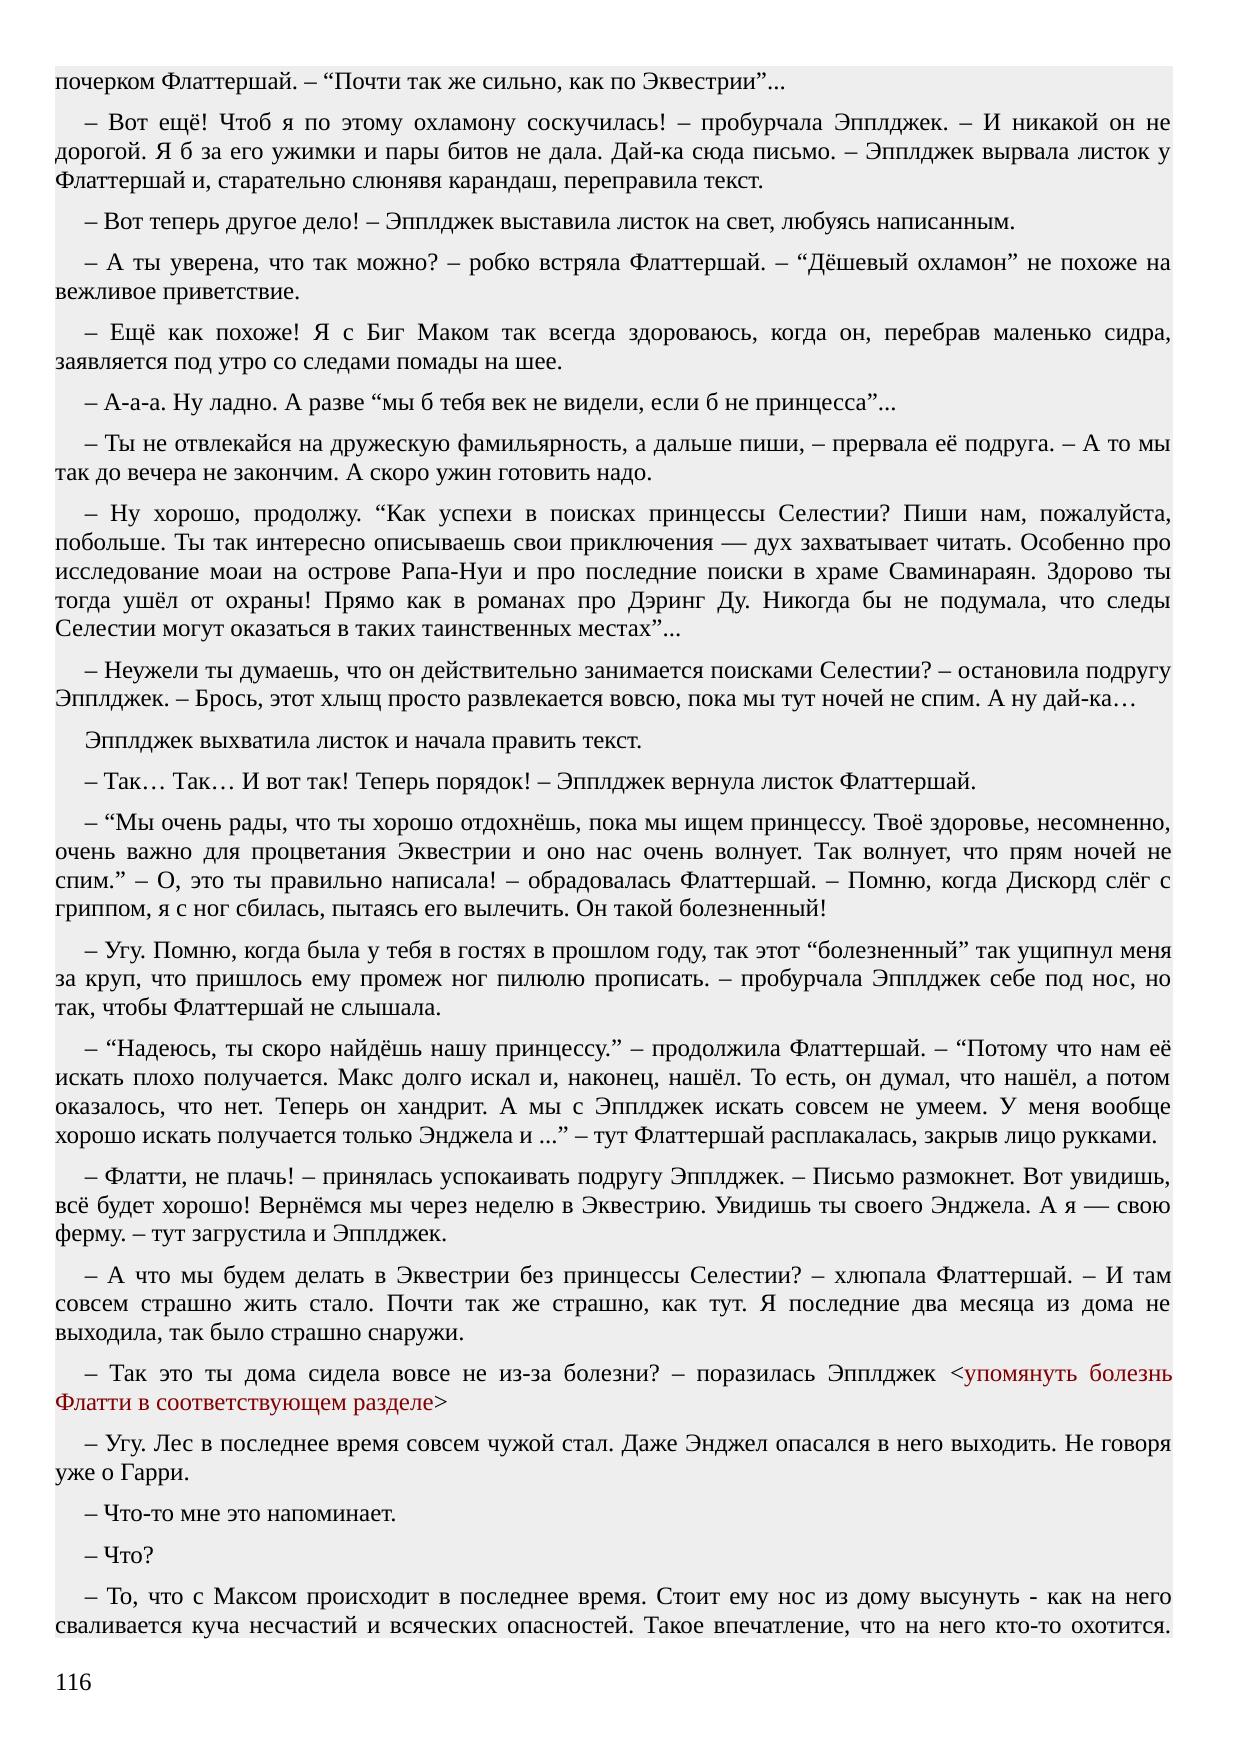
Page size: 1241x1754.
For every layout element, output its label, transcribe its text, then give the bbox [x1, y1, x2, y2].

text – А-а-а. Ну ладно. А разве “мы б тебя век не видели, если б не принцесса”... [55, 387, 1173, 416]
text – Неужели ты думаешь, что он действительно занимается поисками Селестии? – остановила подругу Эпплджек. – Брось, этот хлыщ просто развлекается вовсю, пока мы тут ночей не спим. А ну дай-ка… [55, 655, 1173, 712]
text – Ну хорошо, продолжу. “Как успехи в поисках принцессы Селестии? Пиши нам, пожалуйста, побольше. Ты так интересно описываешь свои приключения — дух захватывает читать. Особенно про исследование моаи на острове Рапа-Нуи и про последние поиски в храме Сваминараян. Здорово ты тогда ушёл от охраны! Прямо как в романах про Дэринг Ду. Никогда бы не подумала, что следы Селестии могут оказаться в таких таинственных местах”... [55, 498, 1173, 642]
text – Вот теперь другое дело! – Эпплджек выставила листок на свет, любуясь написанным. [55, 206, 1173, 235]
text – Что? [55, 1540, 1173, 1568]
text – Так… Так… И вот так! Теперь порядок! – Эпплджек вернула листок Флаттершай. [55, 766, 1173, 795]
text – Ещё как похоже! Я с Биг Маком так всегда здороваюсь, когда он, перебрав маленько сидра, заявляется под утро со следами помады на шее. [55, 317, 1173, 375]
text – Вот ещё! Чтоб я по этому охламону соскучилась! – пробурчала Эпплджек. – И никакой он не дорогой. Я б за его ужимки и пары битов не дала. Дай-ка сюда письмо. – Эпплджек вырвала листок у Флаттершай и, старательно слюнявя карандаш, переправила текст. [55, 107, 1173, 193]
text – Угу. Помню, когда была у тебя в гостях в прошлом году, так этот “болезненный” так ущипнул меня за круп, что пришлось ему промеж ног пилюлю прописать. – пробурчала Эпплджек себе под нос, но так, чтобы Флаттершай не слышала. [55, 935, 1173, 1021]
text почерком Флаттершай. – “Почти так же сильно, как по Эквестрии”... [55, 66, 1173, 95]
text – Ты не отвлекайся на дружескую фамильярность, а дальше пиши, – прервала её подруга. – А то мы так до вечера не закончим. А скоро ужин готовить надо. [55, 428, 1173, 486]
text – Угу. Лес в последнее время совсем чужой стал. Даже Энджел опасался в него выходить. Не говоря уже о Гарри. [55, 1428, 1173, 1486]
text – А ты уверена, что так можно? – робко встряла Флаттершай. – “Дёшевый охламон” не похоже на вежливое приветствие. [55, 247, 1173, 305]
text – Флатти, не плачь! – принялась успокаивать подругу Эпплджек. – Письмо размокнет. Вот увидишь, всё будет хорошо! Вернёмся мы через неделю в Эквестрию. Увидишь ты своего Энджела. А я — свою ферму. – тут загрустила и Эпплджек. [55, 1161, 1173, 1247]
text – То, что с Максом происходит в последнее время. Стоит ему нос из дому высунуть - как на него сваливается куча несчастий и всяческих опасностей. Такое впечатление, что на него кто-то охотится. [55, 1581, 1173, 1638]
text Эпплджек выхватила листок и начала править текст. [55, 725, 1173, 753]
text – Так это ты дома сидела вовсе не из-за болезни? – поразилась Эпплджек <упомянуть болезнь Флатти в соответствующем разделе> [55, 1358, 1173, 1416]
text – Что-то мне это напоминает. [55, 1498, 1173, 1527]
text – “Надеюсь, ты скоро найдёшь нашу принцессу.” – продолжила Флаттершай. – “Потому что нам её искать плохо получается. Макс долго искал и, наконец, нашёл. То есть, он думал, что нашёл, а потом оказалось, что нет. Теперь он хандрит. А мы с Эпплджек искать совсем не умеем. У меня вообще хорошо искать получается только Энджела и ...” – тут Флаттершай расплакалась, закрыв лицо рукками. [55, 1033, 1173, 1148]
text – “Мы очень рады, что ты хорошо отдохнёшь, пока мы ищем принцессу. Твоё здоровье, несомненно, очень важно для процветания Эквестрии и оно нас очень волнует. Так волнует, что прям ночей не спим.” – О, это ты правильно написала! – обрадовалась Флаттершай. – Помню, когда Дискорд слёг с гриппом, я с ног сбилась, пытаясь его вылечить. Он такой болезненный! [55, 807, 1173, 922]
text – А что мы будем делать в Эквестрии без принцессы Селестии? – хлюпала Флаттершай. – И там совсем страшно жить стало. Почти так же страшно, как тут. Я последние два месяца из дома не выходила, так было страшно снаружи. [55, 1260, 1173, 1346]
